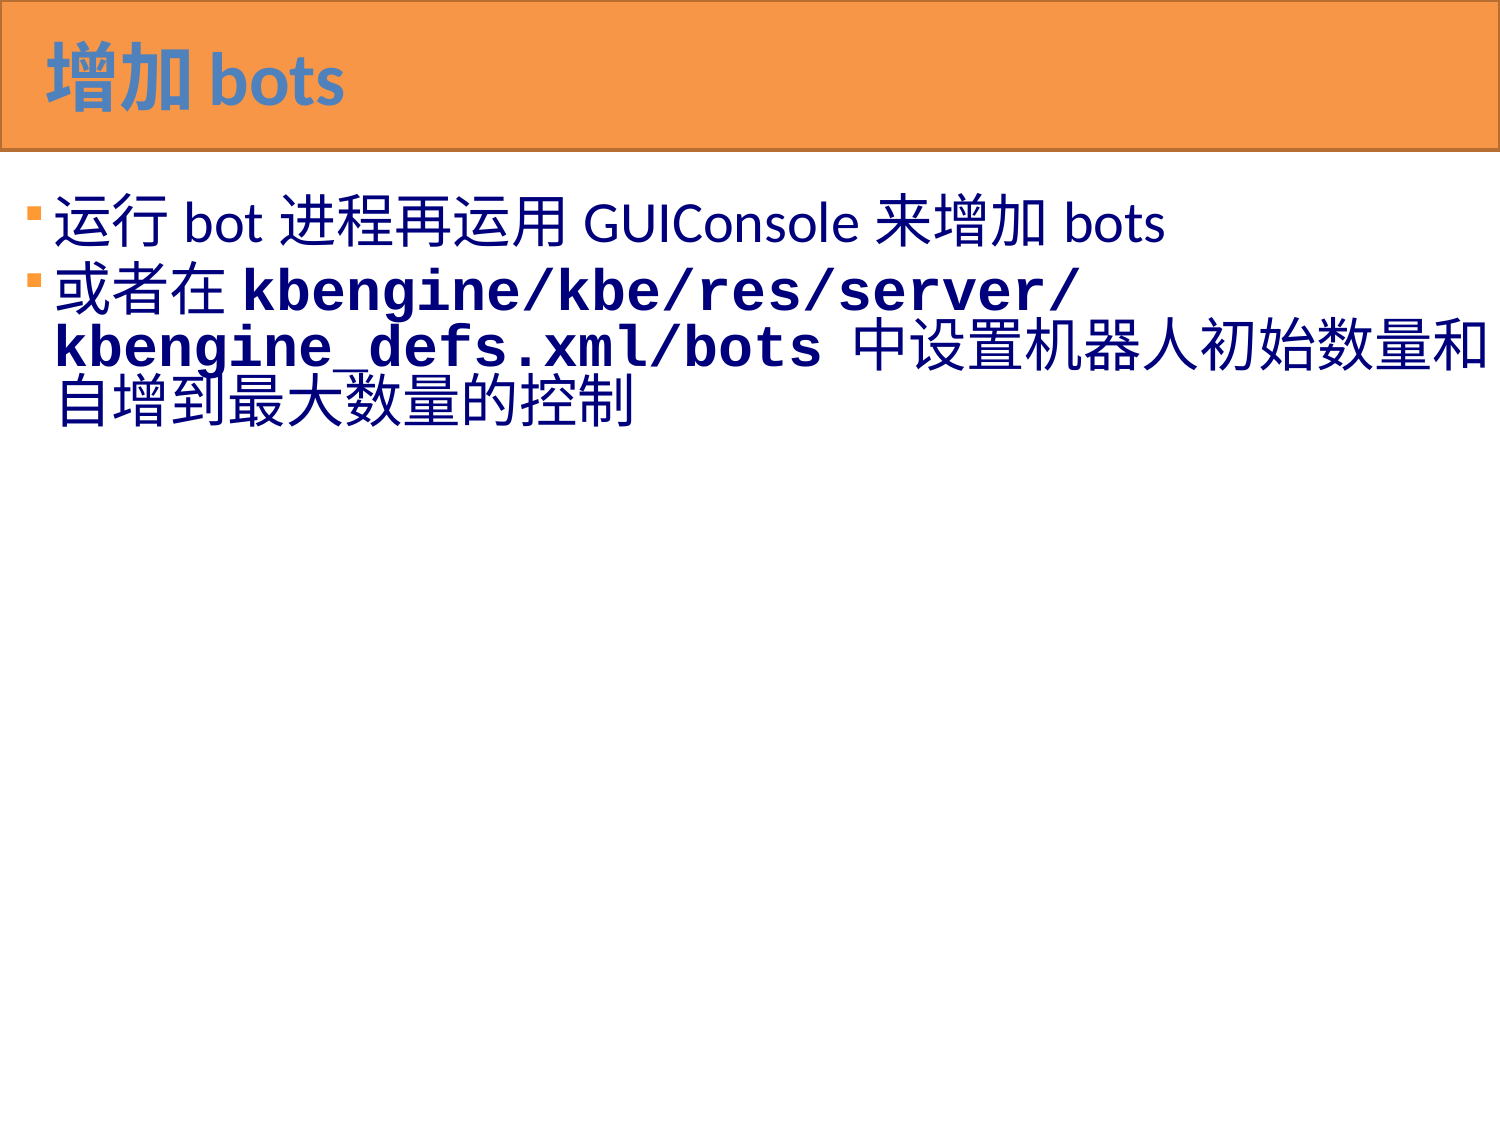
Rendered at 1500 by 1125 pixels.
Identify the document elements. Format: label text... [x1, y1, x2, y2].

title 增加bots [29, 21, 1483, 129]
text_box [0, 0, 1500, 150]
text_box 运行bot进程再运用GUIConsole来增加bots 或者在kbengine/kbe/res/server/kbengine_defs.xml/bots 中设置机器人初始数量和自增到最大数量的控制 [14, 196, 1500, 1071]
